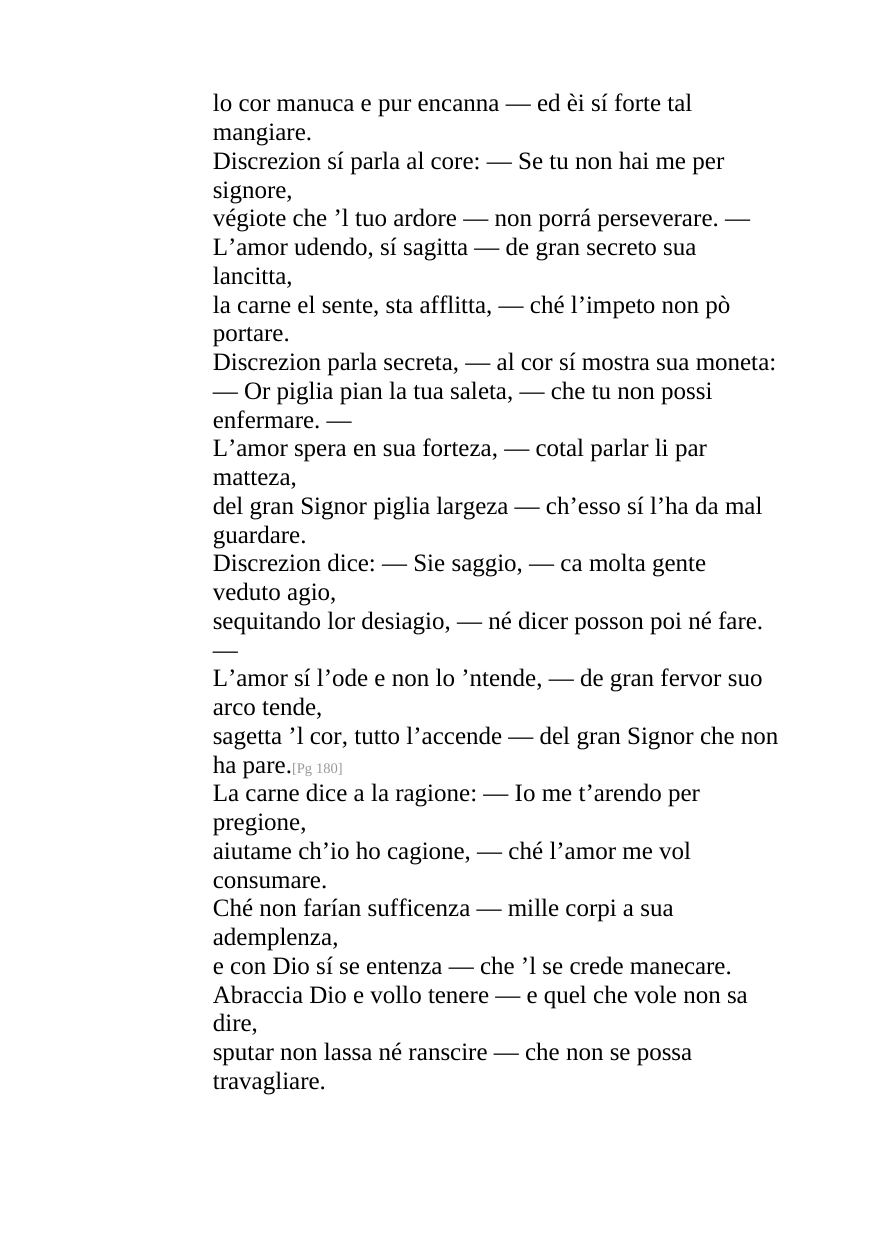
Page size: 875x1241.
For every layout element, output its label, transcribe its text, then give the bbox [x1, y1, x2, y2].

text lo cor manuca e pur encanna — ed èi sí forte tal mangiare. [213, 88, 779, 146]
text L’amor sí l’ode e non lo ’ntende, — de gran fervor suo arco tende, sagetta ’l cor, tutto l’accende — del gran Signor che non ha pare.[Pg 180] [213, 663, 779, 778]
text Ché non farían sufficenza — mille corpi a sua ademplenza, e con Dio sí se entenza — che ’l se crede manecare. [213, 893, 779, 980]
text La carne dice a la ragione: — Io me t’arendo per pregione, aiutame ch’io ho cagione, — ché l’amor me vol consumare. [213, 778, 779, 893]
text Discrezion sí parla al core: — Se tu non hai me per signore, végiote che ’l tuo ardore — non porrá perseverare. — [213, 146, 779, 232]
text Discrezion dice: — Sie saggio, — ca molta gente veduto agio, sequitando lor desiagio, — né dicer posson poi né fare. — [213, 548, 779, 663]
text L’amor udendo, sí sagitta — de gran secreto sua lancitta, la carne el sente, sta afflitta, — ché l’impeto non pò portare. [213, 232, 779, 347]
text Discrezion parla secreta, — al cor sí mostra sua moneta: — Or piglia pian la tua saleta, — che tu non possi enfermare. — [213, 347, 779, 433]
text Abraccia Dio e vollo tenere — e quel che vole non sa dire, sputar non lassa né ranscire — che non se possa travagliare. [213, 980, 779, 1095]
text L’amor spera en sua forteza, — cotal parlar li par matteza, del gran Signor piglia largeza — ch’esso sí l’ha da mal guardare. [213, 433, 779, 548]
